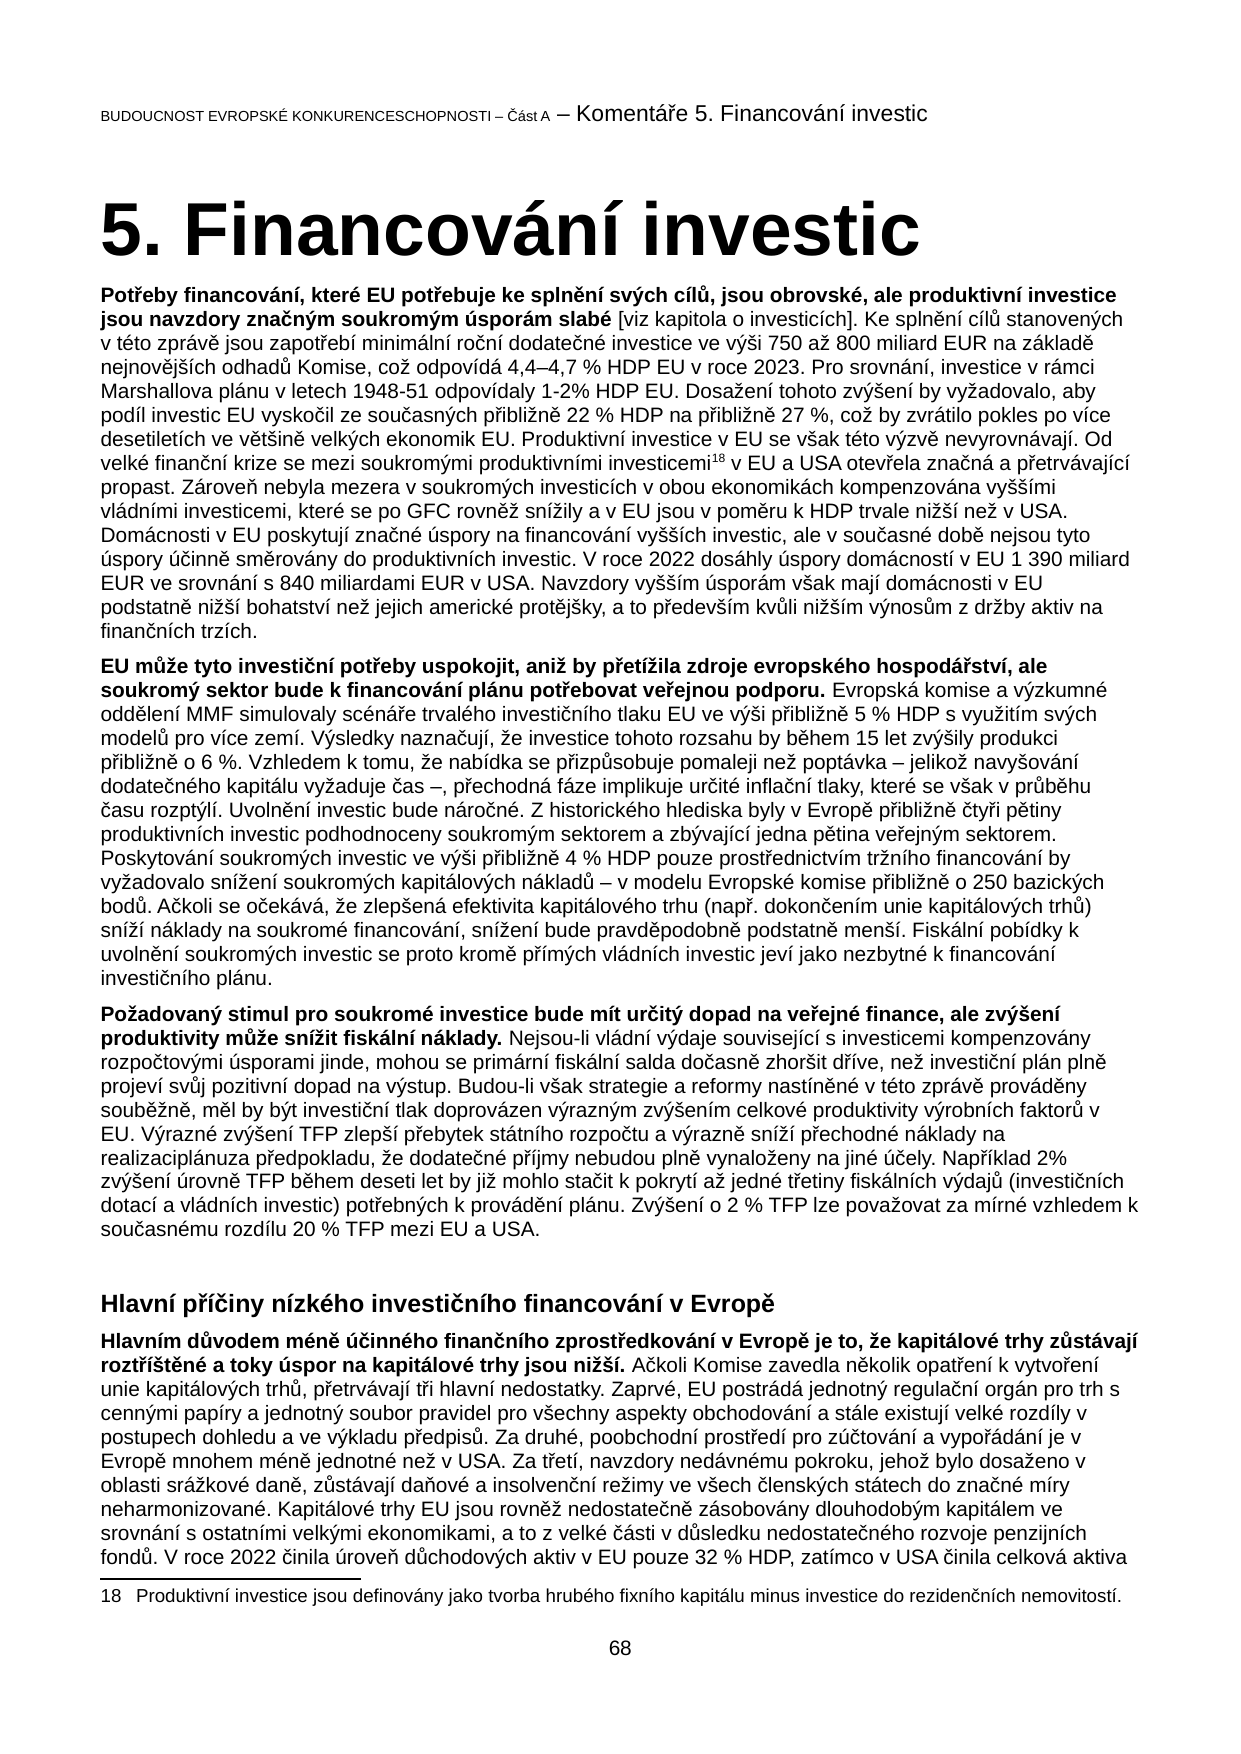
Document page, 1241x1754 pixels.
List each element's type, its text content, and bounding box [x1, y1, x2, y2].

text Hlavním důvodem méně účinného finančního zprostředkování v Evropě je to, že kapitálové trhy zůstávají roztříštěné a toky úspor na kapitálové trhy jsou nižší. Ačkoli Komise zavedla několik opatření k vytvoření unie kapitálových trhů, přetrvávají tři hlavní nedostatky. Zaprvé, EU postrádá jednotný regulační orgán pro trh s cennými papíry a jednotný soubor pravidel pro všechny aspekty obchodování a stále existují velké rozdíly v postupech dohledu a ve výkladu předpisů. Za druhé, poobchodní prostředí pro zúčtování a vypořádání je v Evropě mnohem méně jednotné než v USA. Za třetí, navzdory nedávnému pokroku, jehož bylo dosaženo v oblasti srážkové daně, zůstávají daňové a insolvenční režimy ve všech členských státech do značné míry neharmonizované. Kapitálové trhy EU jsou rovněž nedostatečně zásobovány dlouhodobým kapitálem ve srovnání s ostatními velkými ekonomikami, a to z velké části v důsledku nedostatečného rozvoje penzijních fondů. V roce 2022 činila úroveň důchodových aktiv v EU pouze 32 % HDP, zatímco v USA činila celková aktiva [100, 1329, 1140, 1569]
text EU může tyto investiční potřeby uspokojit, aniž by přetížila zdroje evropského hospodářství, ale soukromý sektor bude k financování plánu potřebovat veřejnou podporu. Evropská komise a výzkumné oddělení MMF simulovaly scénáře trvalého investičního tlaku EU ve výši přibližně 5 % HDP s využitím svých modelů pro více zemí. Výsledky naznačují, že investice tohoto rozsahu by během 15 let zvýšily produkci přibližně o 6 %. Vzhledem k tomu, že nabídka se přizpůsobuje pomaleji než poptávka – jelikož navyšování dodatečného kapitálu vyžaduje čas –, přechodná fáze implikuje určité inflační tlaky, které se však v průběhu času rozptýlí. Uvolnění investic bude náročné. Z historického hlediska byly v Evropě přibližně čtyři pětiny produktivních investic podhodnoceny soukromým sektorem a zbývající jedna pětina veřejným sektorem. Poskytování soukromých investic ve výši přibližně 4 % HDP pouze prostřednictvím tržního financování by vyžadovalo snížení soukromých kapitálových nákladů – v modelu Evropské komise přibližně o 250 bazických bodů. Ačkoli se očekává, že zlepšená efektivita kapitálového trhu (např. dokončením unie kapitálových trhů) sníží náklady na soukromé financování, snížení bude pravděpodobně podstatně menší. Fiskální pobídky k uvolnění soukromých investic se proto kromě přímých vládních investic jeví jako nezbytné k financování investičního plánu. [100, 654, 1140, 990]
subtitle 5. Financování investic [100, 184, 1140, 271]
text Požadovaný stimul pro soukromé investice bude mít určitý dopad na veřejné finance, ale zvýšení produktivity může snížit fiskální náklady. Nejsou-li vládní výdaje související s investicemi kompenzovány rozpočtovými úsporami jinde, mohou se primární fiskální salda dočasně zhoršit dříve, než investiční plán plně projeví svůj pozitivní dopad na výstup. Budou-li však strategie a reformy nastíněné v této zprávě prováděny souběžně, měl by být investiční tlak doprovázen výrazným zvýšením celkové produktivity výrobních faktorů v EU. Výrazné zvýšení TFP zlepší přebytek státního rozpočtu a výrazně sníží přechodné náklady na realizaciplánuza předpokladu, že dodatečné příjmy nebudou plně vynaloženy na jiné účely. Například 2% zvýšení úrovně TFP během deseti let by již mohlo stačit k pokrytí až jedné třetiny fiskálních výdajů (investičních dotací a vládních investic) potřebných k provádění plánu. Zvýšení o 2 % TFP lze považovat za mírné vzhledem k současnému rozdílu 20 % TFP mezi EU a USA. [100, 1002, 1140, 1241]
text Potřeby financování, které EU potřebuje ke splnění svých cílů, jsou obrovské, ale produktivní investice jsou navzdory značným soukromým úsporám slabé [viz kapitola o investicích]. Ke splnění cílů stanovených v této zprávě jsou zapotřebí minimální roční dodatečné investice ve výši 750 až 800 miliard EUR na základě nejnovějších odhadů Komise, což odpovídá 4,4–4,7 % HDP EU v roce 2023. Pro srovnání, investice v rámci Marshallova plánu v letech 1948-51 odpovídaly 1-2% HDP EU. Dosažení tohoto zvýšení by vyžadovalo, aby podíl investic EU vyskočil ze současných přibližně 22 % HDP na přibližně 27 %, což by zvrátilo pokles po více desetiletích ve většině velkých ekonomik EU. Produktivní investice v EU se však této výzvě nevyrovnávají. Od velké finanční krize se mezi soukromými produktivními investicemi v EU a USA otevřela značná a přetrvávající propast. Zároveň nebyla mezera v soukromých investicích v obou ekonomikách kompenzována vyššími vládními investicemi, které se po GFC rovněž snížily a v EU jsou v poměru k HDP trvale nižší než v USA. Domácnosti v EU poskytují značné úspory na financování vyšších investic, ale v současné době nejsou tyto úspory účinně směrovány do produktivních investic. V roce 2022 dosáhly úspory domácností v EU 1 390 miliard EUR ve srovnání s 840 miliardami EUR v USA. Navzdory vyšším úsporám však mají domácnosti v EU podstatně nižší bohatství než jejich americké protějšky, a to především kvůli nižším výnosům z držby aktiv na finančních trzích. [100, 283, 1140, 643]
text Produktivní investice jsou definovány jako tvorba hrubého fixního kapitálu minus investice do rezidenčních nemovitostí. [100, 1585, 1140, 1606]
text Hlavní příčiny nízkého investičního financování v Evropě [100, 1289, 1140, 1317]
